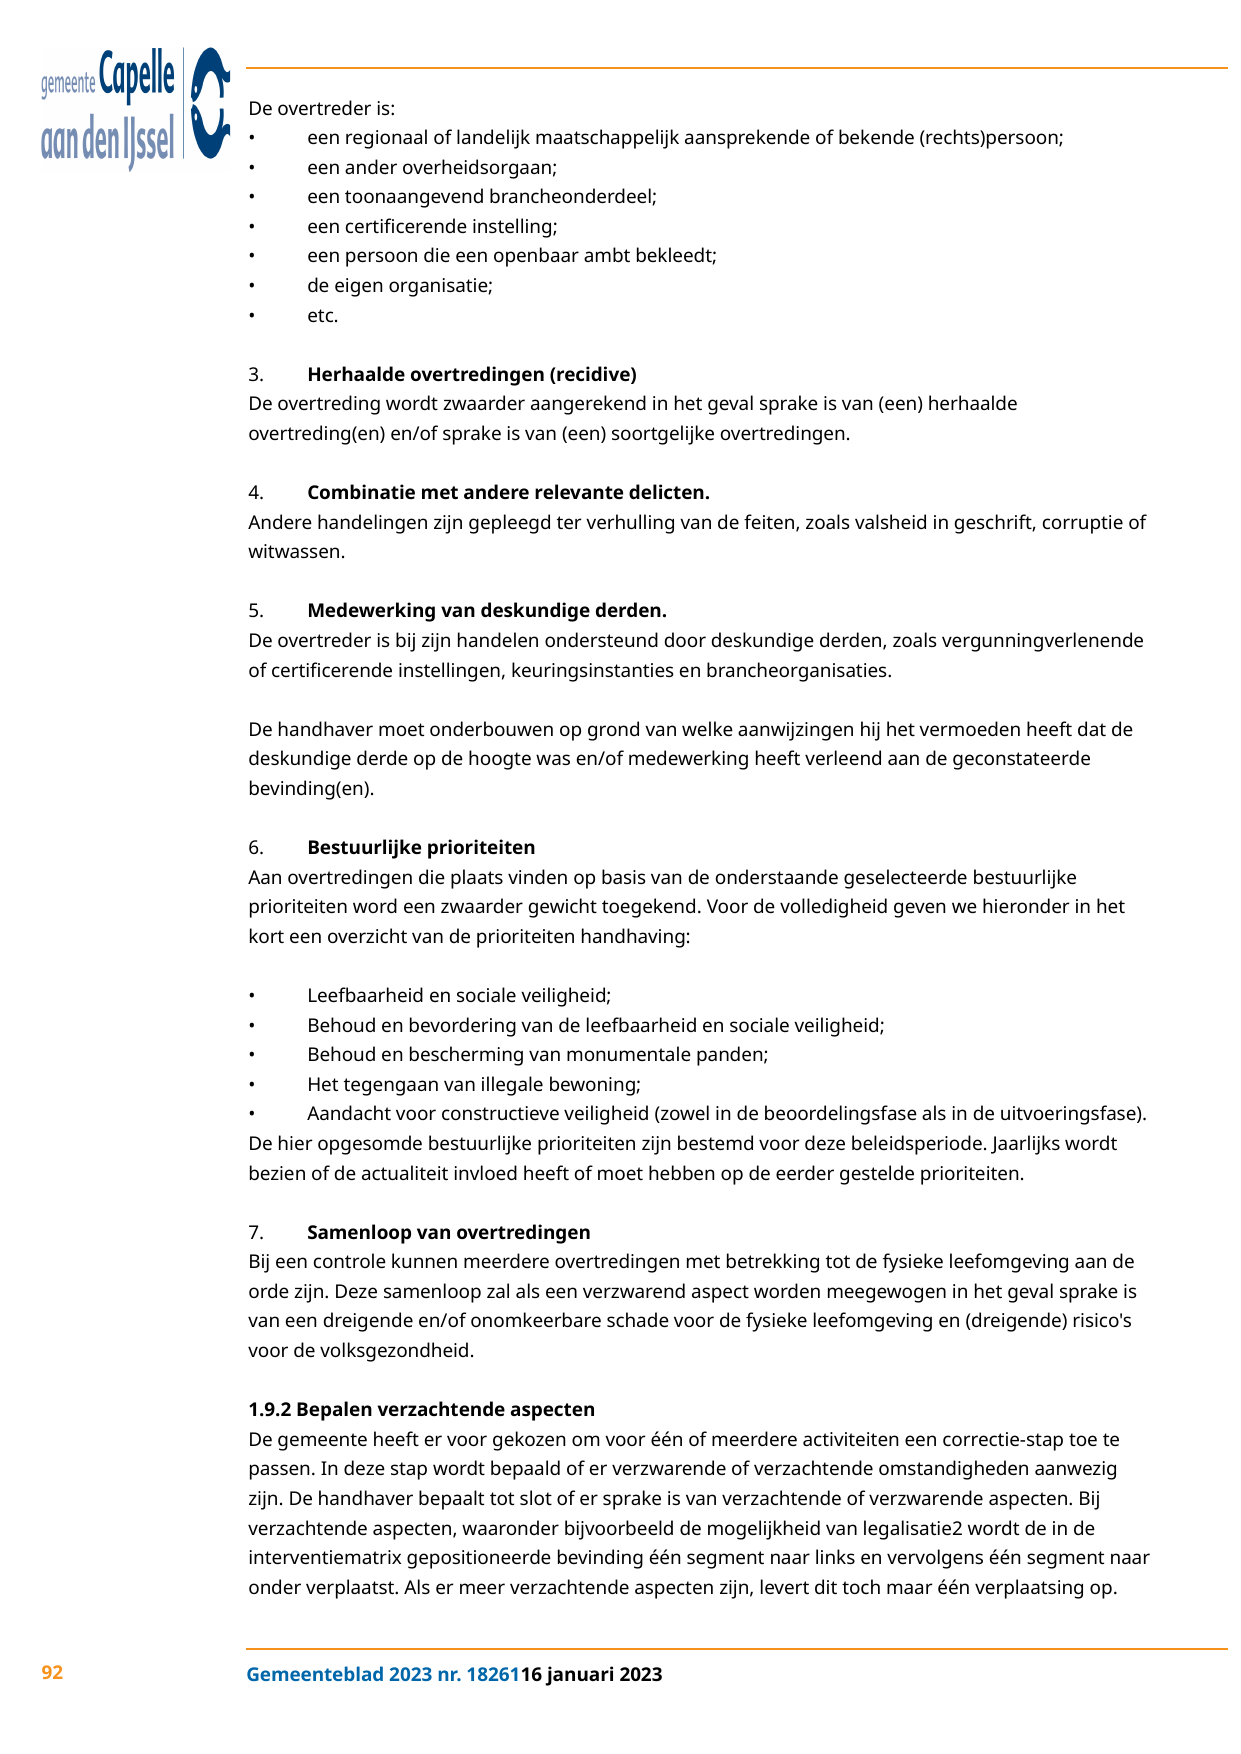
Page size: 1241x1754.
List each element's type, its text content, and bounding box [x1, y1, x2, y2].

text Aan overtredingen die plaats vinden op basis van de onderstaande geselecteerde bestuurlijke prioriteiten word een zwaarder gewicht toegekend. Voor de volledigheid geven we hieronder in het kort een overzicht van de prioriteiten handhaving: [248, 864, 1152, 949]
text De overtreding wordt zwaarder aangerekend in het geval sprake is van (een) herhaalde overtreding(en) en/of sprake is van (een) soortgelijke overtredingen. [248, 391, 1152, 446]
text De handhaver moet onderbouwen op grond van welke aanwijzingen hij het vermoeden heeft dat de deskundige derde op de hoogte was en/of medewerking heeft verleend aan de geconstateerde bevinding(en). [248, 716, 1152, 801]
list een ander overheidsorgaan; [248, 154, 1152, 180]
list Behoud en bescherming van monumentale panden; [248, 1041, 1152, 1067]
list etc. [248, 302, 1152, 328]
list Samenloop van overtredingen [248, 1219, 1152, 1245]
list Behoud en bevordering van de leefbaarheid en sociale veiligheid; [248, 1012, 1152, 1038]
list de eigen organisatie; [248, 272, 1152, 298]
text De gemeente heeft er voor gekozen om voor één of meerdere activiteiten een correctie-stap toe te passen. In deze stap wordt bepaald of er verzwarende of verzachtende omstandigheden aanwezig zijn. De handhaver bepaalt tot slot of er sprake is van verzachtende of verzwarende aspecten. Bij verzachtende aspecten, waaronder bijvoorbeeld de mogelijkheid van legalisatie2 wordt de in de interventiematrix gepositioneerde bevinding één segment naar links en vervolgens één segment naar onder verplaatst. Als er meer verzachtende aspecten zijn, levert dit toch maar één verplaatsing op. [248, 1426, 1152, 1600]
list een toonaangevend brancheonderdeel; [248, 183, 1152, 209]
list Herhaalde overtredingen (recidive) [248, 361, 1152, 387]
text De overtreder is: [248, 95, 1152, 121]
text 1.9.2 Bepalen verzachtende aspecten [248, 1396, 1152, 1422]
list Medewerking van deskundige derden. [248, 598, 1152, 623]
list Bestuurlijke prioriteiten [248, 834, 1152, 860]
picture [41, 47, 231, 172]
list een certificerende instelling; [248, 213, 1152, 239]
text De hier opgesomde bestuurlijke prioriteiten zijn bestemd voor deze beleidsperiode. Jaarlijks wordt bezien of de actualiteit invloed heeft of moet hebben op de eerder gestelde prioriteiten. [248, 1130, 1152, 1186]
text De overtreder is bij zijn handelen ondersteund door deskundige derden, zoals vergunningverlenende of certificerende instellingen, keuringsinstanties en brancheorganisaties. [248, 627, 1152, 683]
list Leefbaarheid en sociale veiligheid; [248, 982, 1152, 1008]
list een persoon die een openbaar ambt bekleedt; [248, 243, 1152, 268]
list Het tegengaan van illegale bewoning; [248, 1071, 1152, 1097]
text Andere handelingen zijn gepleegd ter verhulling van de feiten, zoals valsheid in geschrift, corruptie of witwassen. [248, 509, 1152, 564]
list een regionaal of landelijk maatschappelijk aansprekende of bekende (rechts)persoon; [248, 124, 1152, 150]
list Combinatie met andere relevante delicten. [248, 479, 1152, 505]
text Bij een controle kunnen meerdere overtredingen met betrekking tot de fysieke leefomgeving aan de orde zijn. Deze samenloop zal als een verzwarend aspect worden meegewogen in het geval sprake is van een dreigende en/of onomkeerbare schade voor de fysieke leefomgeving en (dreigende) risico's voor de volksgezondheid. [248, 1248, 1152, 1363]
list Aandacht voor constructieve veiligheid (zowel in de beoordelingsfase als in de uitvoeringsfase). [248, 1101, 1152, 1126]
